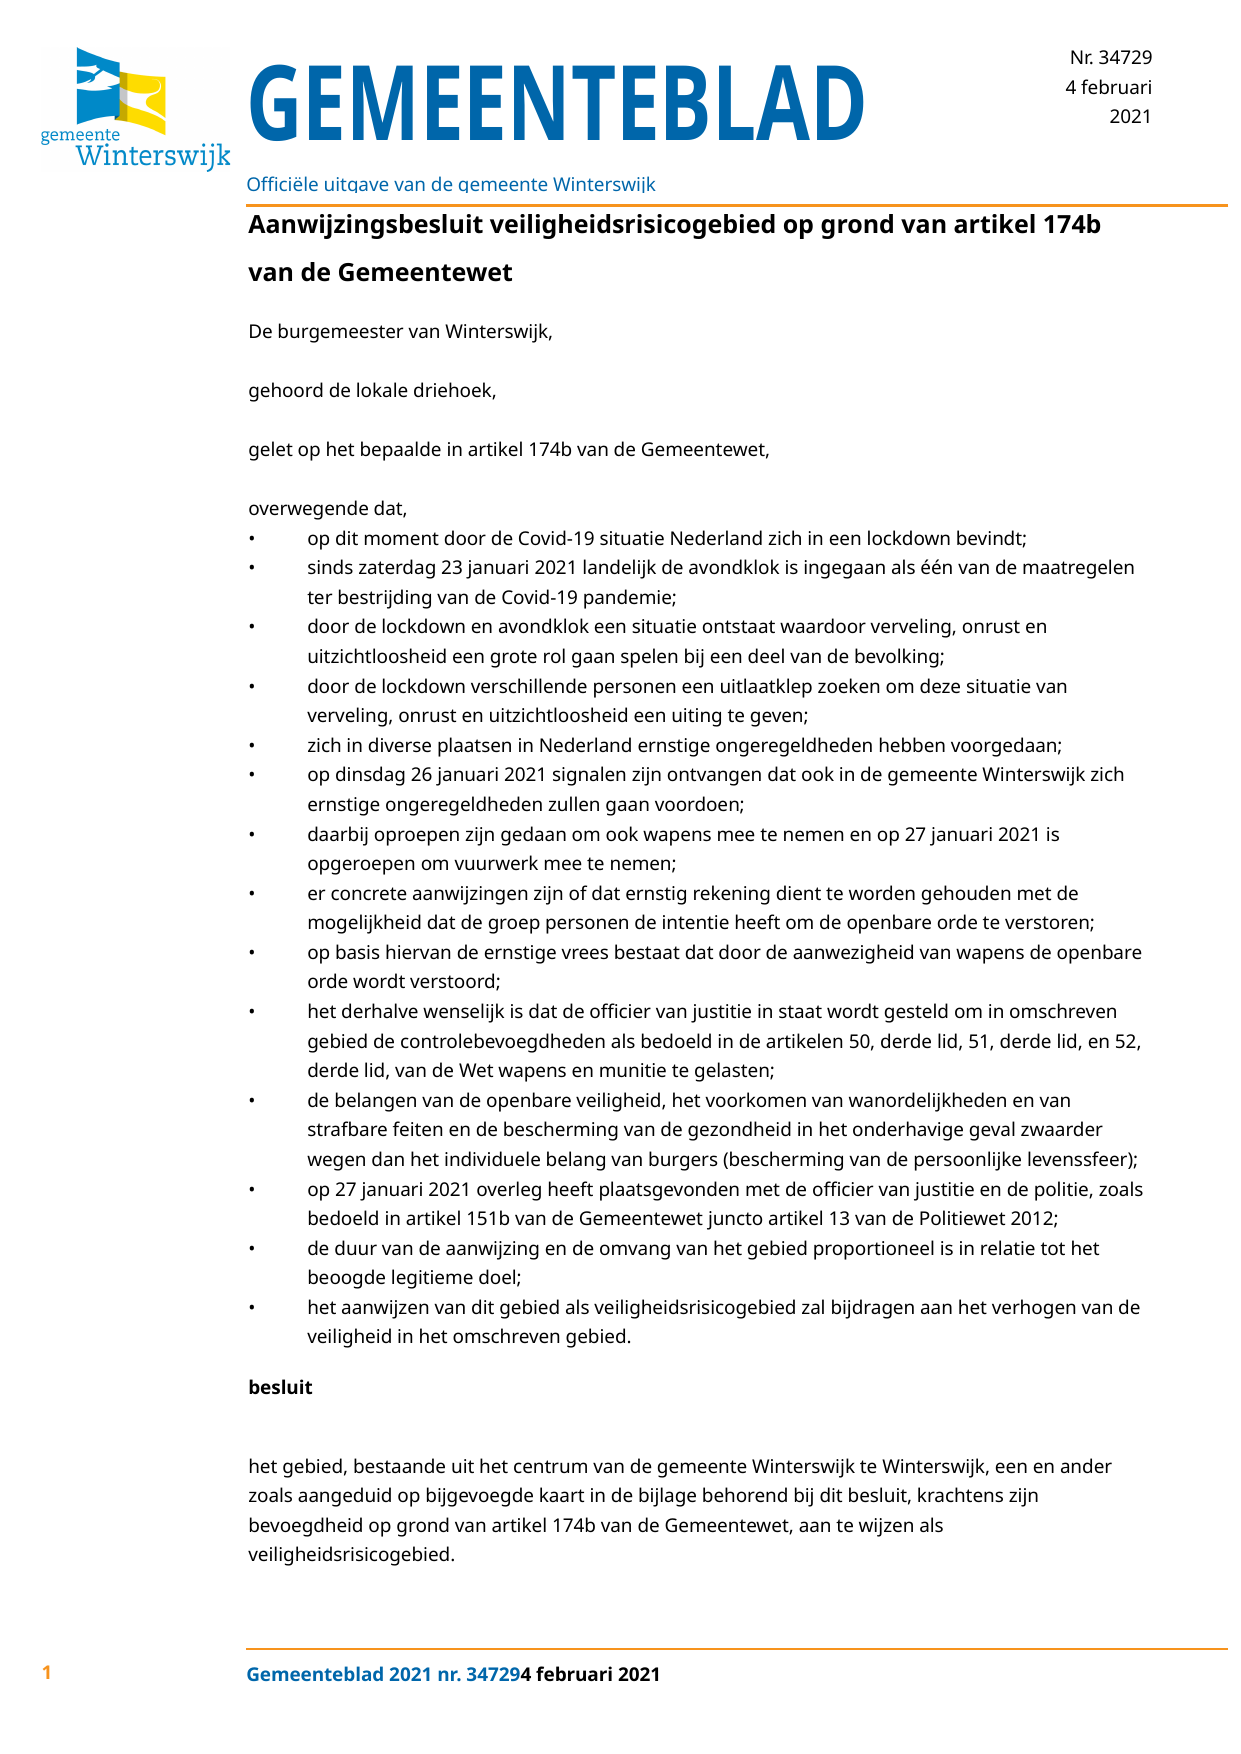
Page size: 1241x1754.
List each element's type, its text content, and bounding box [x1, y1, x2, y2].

list daarbij oproepen zijn gedaan om ook wapens mee te nemen en op 27 januari 2021 is opgeroepen om vuurwerk mee te nemen; [248, 821, 1152, 876]
list op dit moment door de Covid-19 situatie Nederland zich in een lockdown bevindt; [248, 525, 1152, 551]
list sinds zaterdag 23 januari 2021 landelijk de avondklok is ingegaan als één van de maatregelen ter bestrijding van de Covid-19 pandemie; [248, 554, 1152, 610]
text gehoord de lokale driehoek, [248, 377, 1152, 403]
list er concrete aanwijzingen zijn of dat ernstig rekening dient te worden gehouden met de mogelijkheid dat de groep personen de intentie heeft om de openbare orde te verstoren; [248, 880, 1152, 935]
text besluit [248, 1374, 1152, 1400]
list op dinsdag 26 januari 2021 signalen zijn ontvangen dat ook in de gemeente Winterswijk zich ernstige ongeregeldheden zullen gaan voordoen; [248, 762, 1152, 817]
picture [41, 47, 231, 172]
text het gebied, bestaande uit het centrum van de gemeente Winterswijk te Winterswijk, een en ander zoals aangeduid op bijgevoegde kaart in de bijlage behorend bij dit besluit, krachtens zijn bevoegdheid op grond van artikel 174b van de Gemeentewet, aan te wijzen als veiligheidsrisicogebied. [248, 1453, 1152, 1567]
text De burgemeester van Winterswijk, [248, 318, 1152, 344]
list zich in diverse plaatsen in Nederland ernstige ongeregeldheden hebben voorgedaan; [248, 732, 1152, 758]
list op basis hiervan de ernstige vrees bestaat dat door de aanwezigheid van wapens de openbare orde wordt verstoord; [248, 939, 1152, 994]
list het derhalve wenselijk is dat de officier van justitie in staat wordt gesteld om in omschreven gebied de controlebevoegdheden als bedoeld in de artikelen 50, derde lid, 51, derde lid, en 52, derde lid, van de Wet wapens en munitie te gelasten; [248, 998, 1152, 1083]
text gelet op het bepaalde in artikel 174b van de Gemeentewet, [248, 436, 1152, 462]
text overwegende dat, [248, 495, 1152, 521]
list door de lockdown verschillende personen een uitlaatklep zoeken om deze situatie van verveling, onrust en uitzichtloosheid een uiting te geven; [248, 673, 1152, 728]
list de duur van de aanwijzing en de omvang van het gebied proportioneel is in relatie tot het beoogde legitieme doel; [248, 1235, 1152, 1290]
list op 27 januari 2021 overleg heeft plaatsgevonden met de officier van justitie en de politie, zoals bedoeld in artikel 151b van de Gemeentewet juncto artikel 13 van de Politiewet 2012; [248, 1176, 1152, 1231]
picture [225, 153, 231, 162]
list door de lockdown en avondklok een situatie ontstaat waardoor verveling, onrust en uitzichtloosheid een grote rol gaan spelen bij een deel van de bevolking; [248, 614, 1152, 669]
list de belangen van de openbare veiligheid, het voorkomen van wanordelijkheden en van strafbare feiten en de bescherming van de gezondheid in het onderhavige geval zwaarder wegen dan het individuele belang van burgers (bescherming van de persoonlijke levenssfeer); [248, 1087, 1152, 1172]
text Aanwijzingsbesluit veiligheidsrisicogebied op grond van artikel 174b van de Gemeentewet [248, 207, 1152, 288]
list het aanwijzen van dit gebied als veiligheidsrisicogebied zal bijdragen aan het verhogen van de veiligheid in het omschreven gebied. [248, 1294, 1152, 1349]
